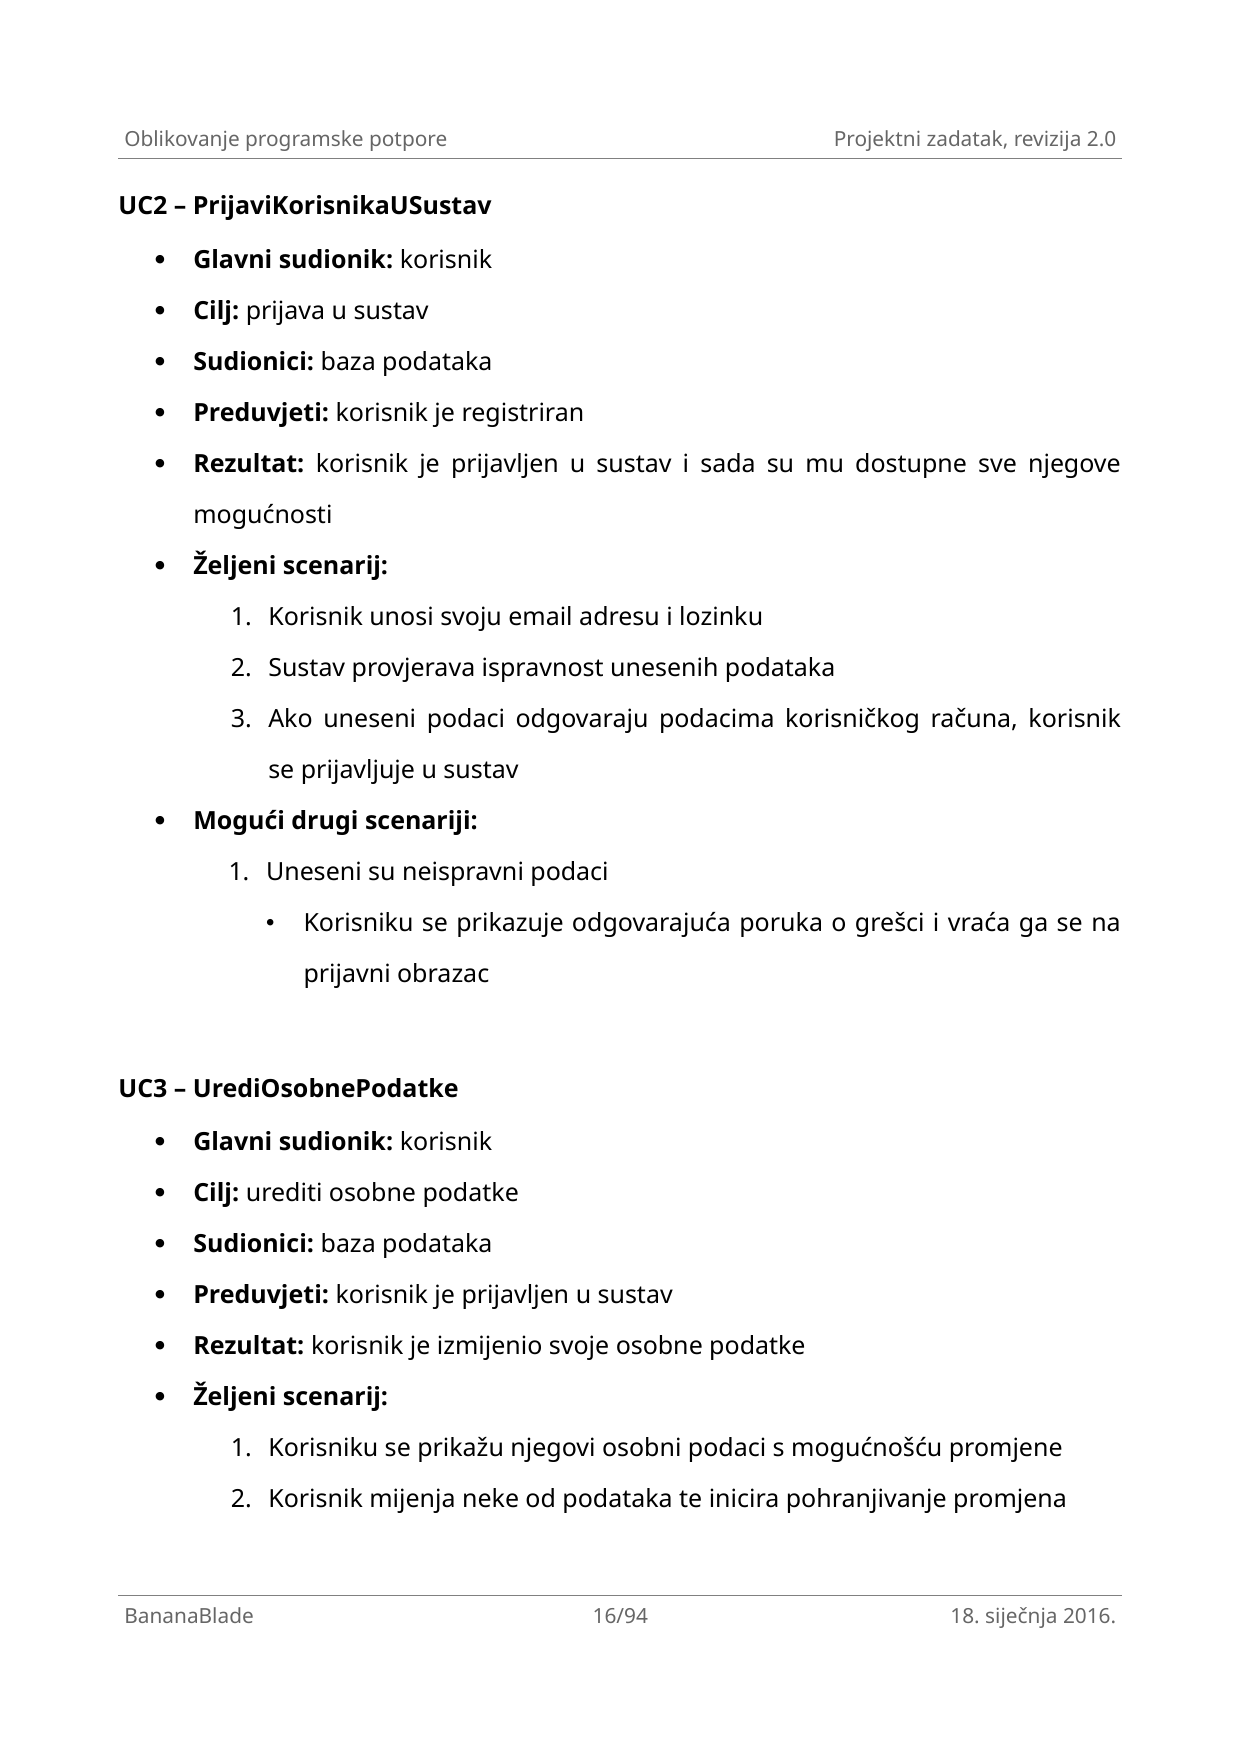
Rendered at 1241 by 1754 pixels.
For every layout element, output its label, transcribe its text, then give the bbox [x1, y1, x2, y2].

list Uneseni su neispravni podaci [228, 854, 1122, 888]
subtitle UC2 – PrijaviKorisnikaUSustav [118, 188, 1122, 222]
list Korisnik unosi svoju email adresu i lozinku [231, 599, 1122, 633]
list Korisniku se prikažu njegovi osobni podaci s mogućnošću promjene [231, 1430, 1122, 1464]
list Željeni scenarij: [156, 1379, 1122, 1413]
list Mogući drugi scenariji: [156, 803, 1122, 837]
list Korisnik mijenja neke od podataka te inicira pohranjivanje promjena [231, 1481, 1122, 1515]
list Rezultat: korisnik je prijavljen u sustav i sada su mu dostupne sve njegove mogućnosti [156, 446, 1122, 531]
list Sudionici: baza podataka [156, 343, 1122, 377]
list Ako uneseni podaci odgovaraju podacima korisničkog računa, korisnik se prijavljuje u sustav [231, 701, 1122, 786]
list Korisniku se prikazuje odgovarajuća poruka o grešci i vraća ga se na prijavni obrazac [266, 905, 1122, 990]
list Preduvjeti: korisnik je prijavljen u sustav [156, 1277, 1122, 1311]
list Glavni sudionik: korisnik [156, 241, 1122, 275]
list Sudionici: baza podataka [156, 1226, 1122, 1260]
list Cilj: urediti osobne podatke [156, 1175, 1122, 1209]
list Preduvjeti: korisnik je registriran [156, 394, 1122, 428]
list Željeni scenarij: [156, 548, 1122, 582]
list Glavni sudionik: korisnik [156, 1124, 1122, 1158]
list Cilj: prijava u sustav [156, 292, 1122, 326]
subtitle UC3 – UrediOsobnePodatke [118, 1071, 1122, 1104]
list Rezultat: korisnik je izmijenio svoje osobne podatke [156, 1328, 1122, 1362]
list Sustav provjerava ispravnost unesenih podataka [231, 650, 1122, 684]
